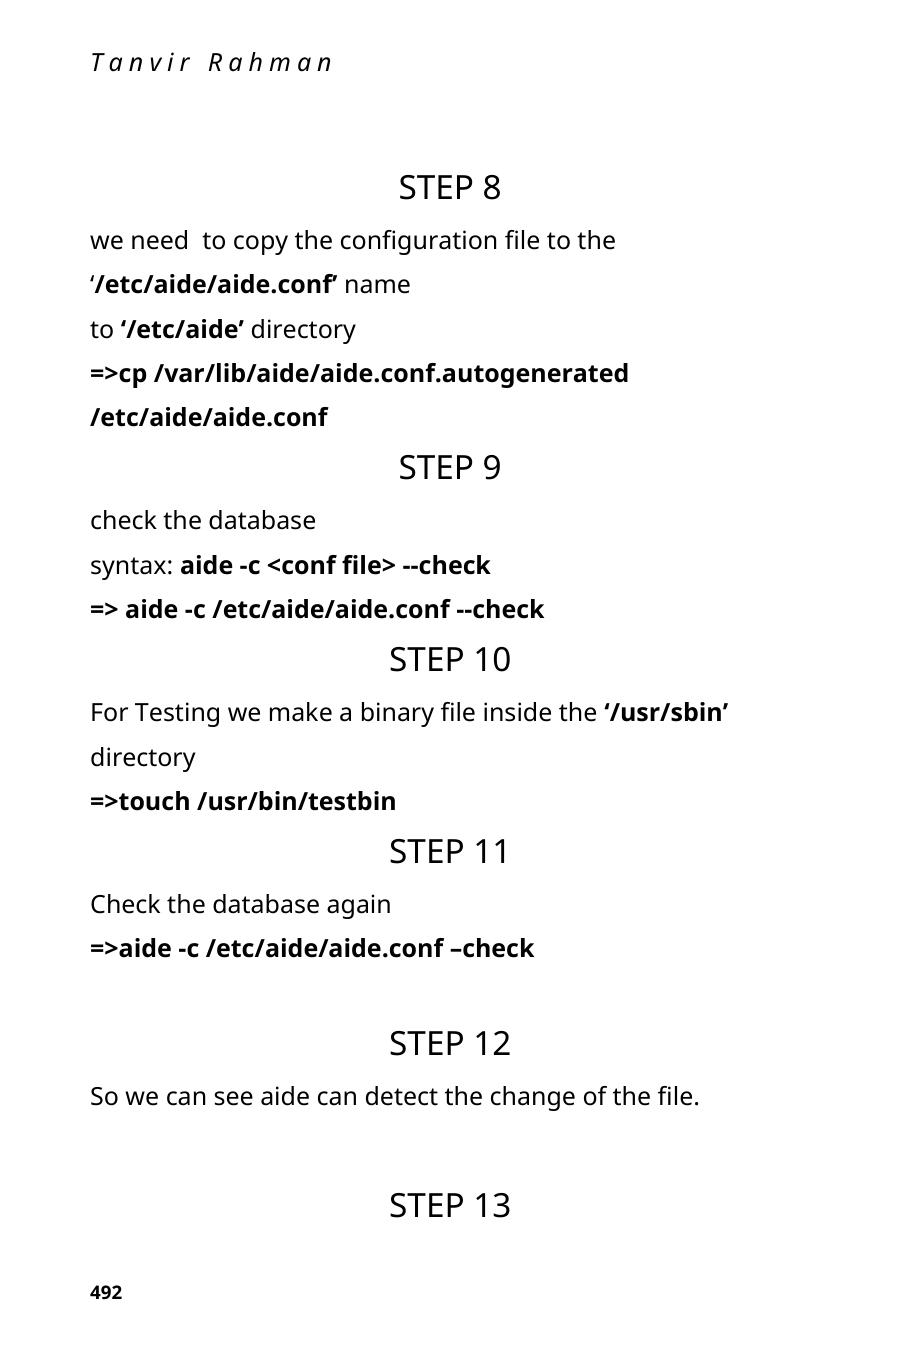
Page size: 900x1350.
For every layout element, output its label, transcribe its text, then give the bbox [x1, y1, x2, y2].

text STEP 10 [90, 636, 810, 681]
text =>aide -c /etc/aide/aide.conf –check [90, 931, 810, 965]
text syntax: aide -c <conf file> --check [90, 547, 810, 582]
text STEP 13 [90, 1182, 810, 1227]
text STEP 11 [90, 828, 810, 873]
text So we can see aide can detect the change of the file. [90, 1078, 810, 1113]
text check the database [90, 503, 810, 537]
text =>cp /var/lib/aide/aide.conf.autogenerated /etc/aide/aide.conf [90, 356, 810, 434]
text For Testing we make a binary file inside the ‘/usr/sbin’ directory [90, 695, 810, 773]
text =>touch /usr/bin/testbin [90, 783, 810, 818]
text => aide -c /etc/aide/aide.conf --check [90, 592, 810, 626]
text STEP 9 [90, 444, 810, 490]
text STEP 8 [90, 164, 810, 209]
text to ‘/etc/aide’ directory [90, 311, 810, 346]
text we need to copy the configuration file to the ‘/etc/aide/aide.conf’ name [90, 223, 810, 301]
text Check the database again [90, 887, 810, 921]
text STEP 12 [90, 1019, 810, 1065]
